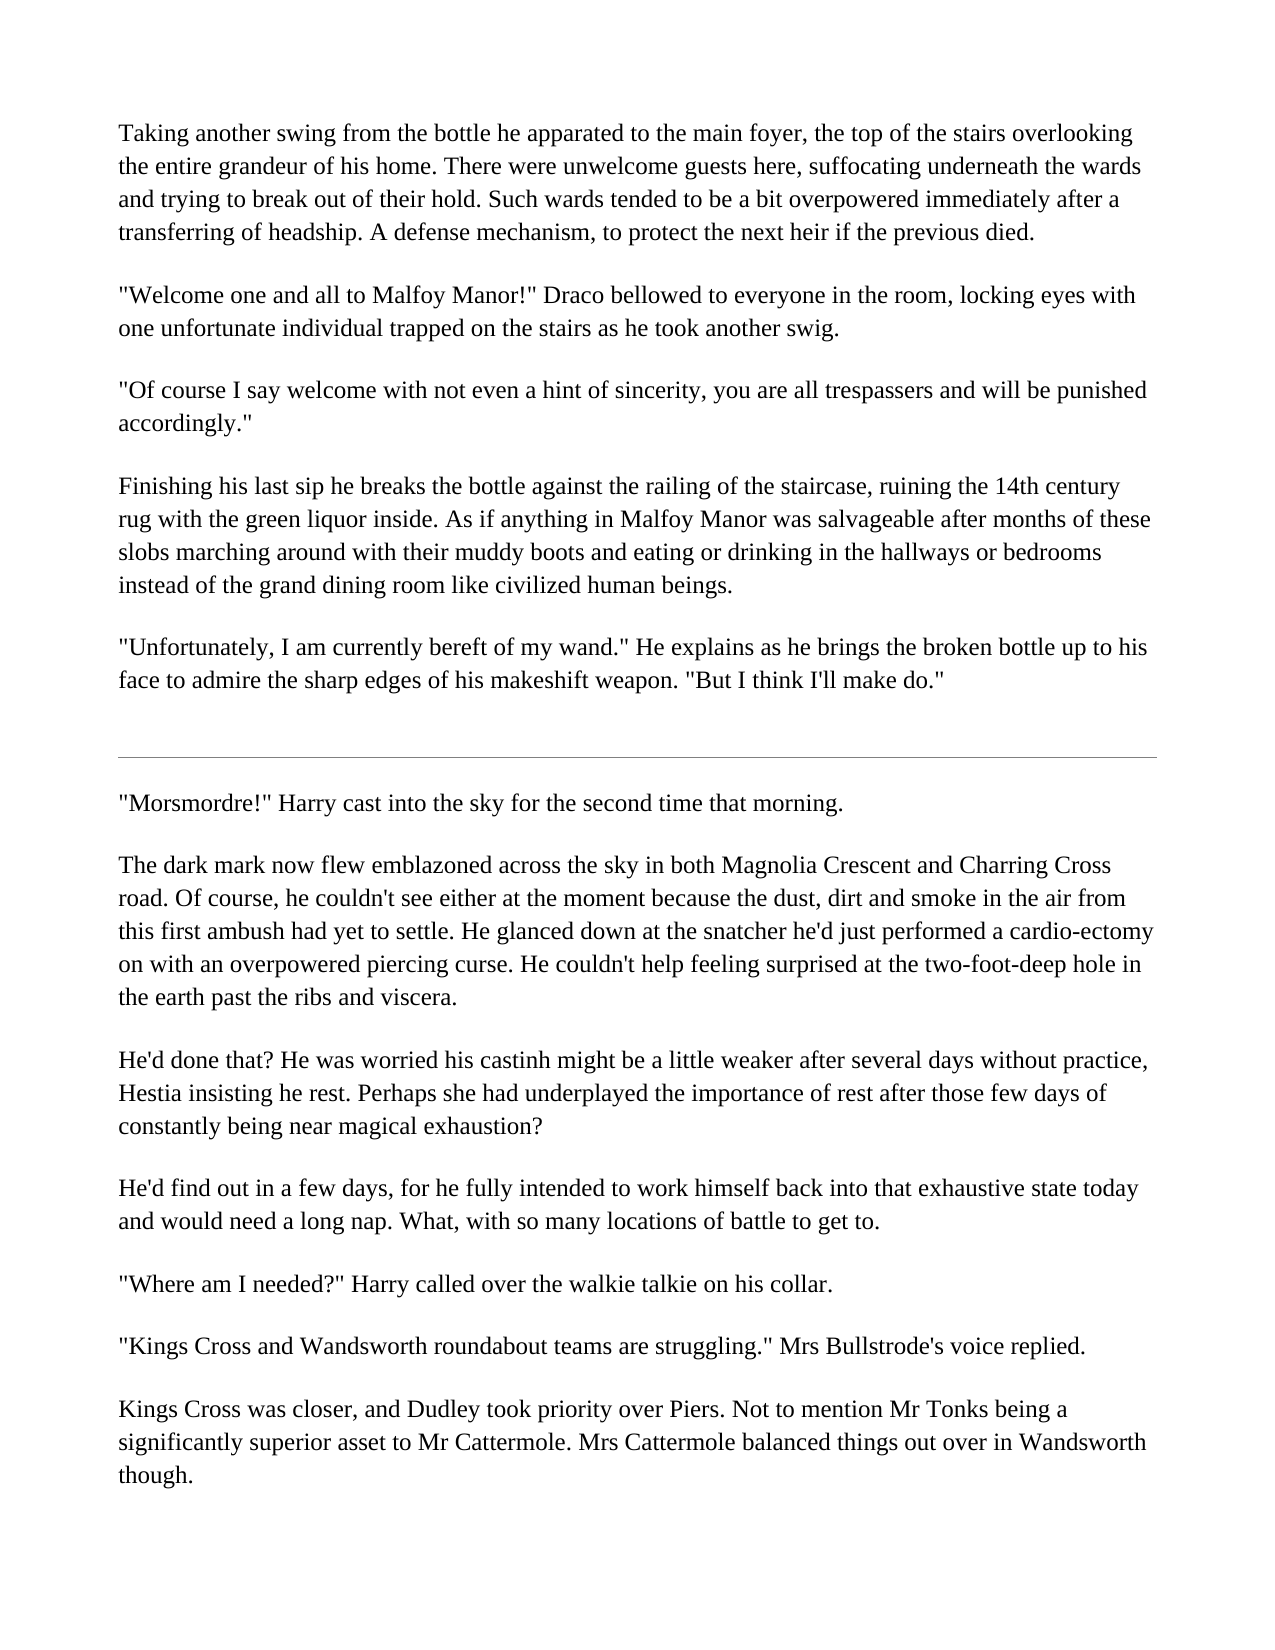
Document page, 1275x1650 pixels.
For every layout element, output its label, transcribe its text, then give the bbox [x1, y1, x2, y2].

text "Where am I needed?" Harry called over the walkie talkie on his collar. [118, 1269, 1157, 1297]
text "Of course I say welcome with not even a hint of sincerity, you are all trespassers and will be punished accordingly." [118, 375, 1157, 437]
text He'd find out in a few days, for he fully intended to work himself back into that exhaustive state today and would need a long nap. What, with so many locations of battle to get to. [118, 1173, 1157, 1235]
text "Unfortunately, I am currently bereft of my wand." He explains as he brings the broken bottle up to his face to admire the sharp edges of his makeshift weapon. "But I think I'll make do." [118, 632, 1157, 694]
text Kings Cross was closer, and Dudley took priority over Piers. Not to mention Mr Tonks being a significantly superior asset to Mr Cattermole. Mrs Cattermole balanced things out over in Wandsworth though. [118, 1394, 1157, 1488]
text The dark mark now flew emblazoned across the sky in both Magnolia Crescent and Charring Cross road. Of course, he couldn't see either at the moment because the dust, dirt and smoke in the air from this first ambush had yet to settle. He glanced down at the snatcher he'd just performed a cardio-ectomy on with an overpowered piercing curse. He couldn't help feeling surprised at the two-foot-deep hole in the earth past the ribs and viscera. [118, 850, 1157, 1011]
text Taking another swing from the bottle he apparated to the main foyer, the top of the stairs overlooking the entire grandeur of his home. There were unwelcome guests here, suffocating underneath the wards and trying to break out of their hold. Such wards tended to be a bit overpowered immediately after a transferring of headship. A defense mechanism, to protect the next heir if the previous died. [118, 118, 1157, 246]
text He'd done that? He was worried his castinh might be a little weaker after several days without practice, Hestia insisting he rest. Perhaps she had underplayed the importance of rest after those few days of constantly being near magical exhaustion? [118, 1045, 1157, 1139]
text "Welcome one and all to Malfoy Manor!" Draco bellowed to everyone in the room, locking eyes with one unfortunate individual trapped on the stairs as he took another swig. [118, 280, 1157, 341]
text "Kings Cross and Wandsworth roundabout teams are struggling." Mrs Bullstrode's voice replied. [118, 1331, 1157, 1360]
text "Morsmordre!" Harry cast into the sky for the second time that morning. [118, 788, 1157, 816]
text Finishing his last sip he breaks the bottle against the railing of the staircase, ruining the 14th century rug with the green liquor inside. As if anything in Malfoy Manor was salvageable after months of these slobs marching around with their muddy boots and eating or drinking in the hallways or bedrooms instead of the grand dining room like civilized human beings. [118, 471, 1157, 598]
